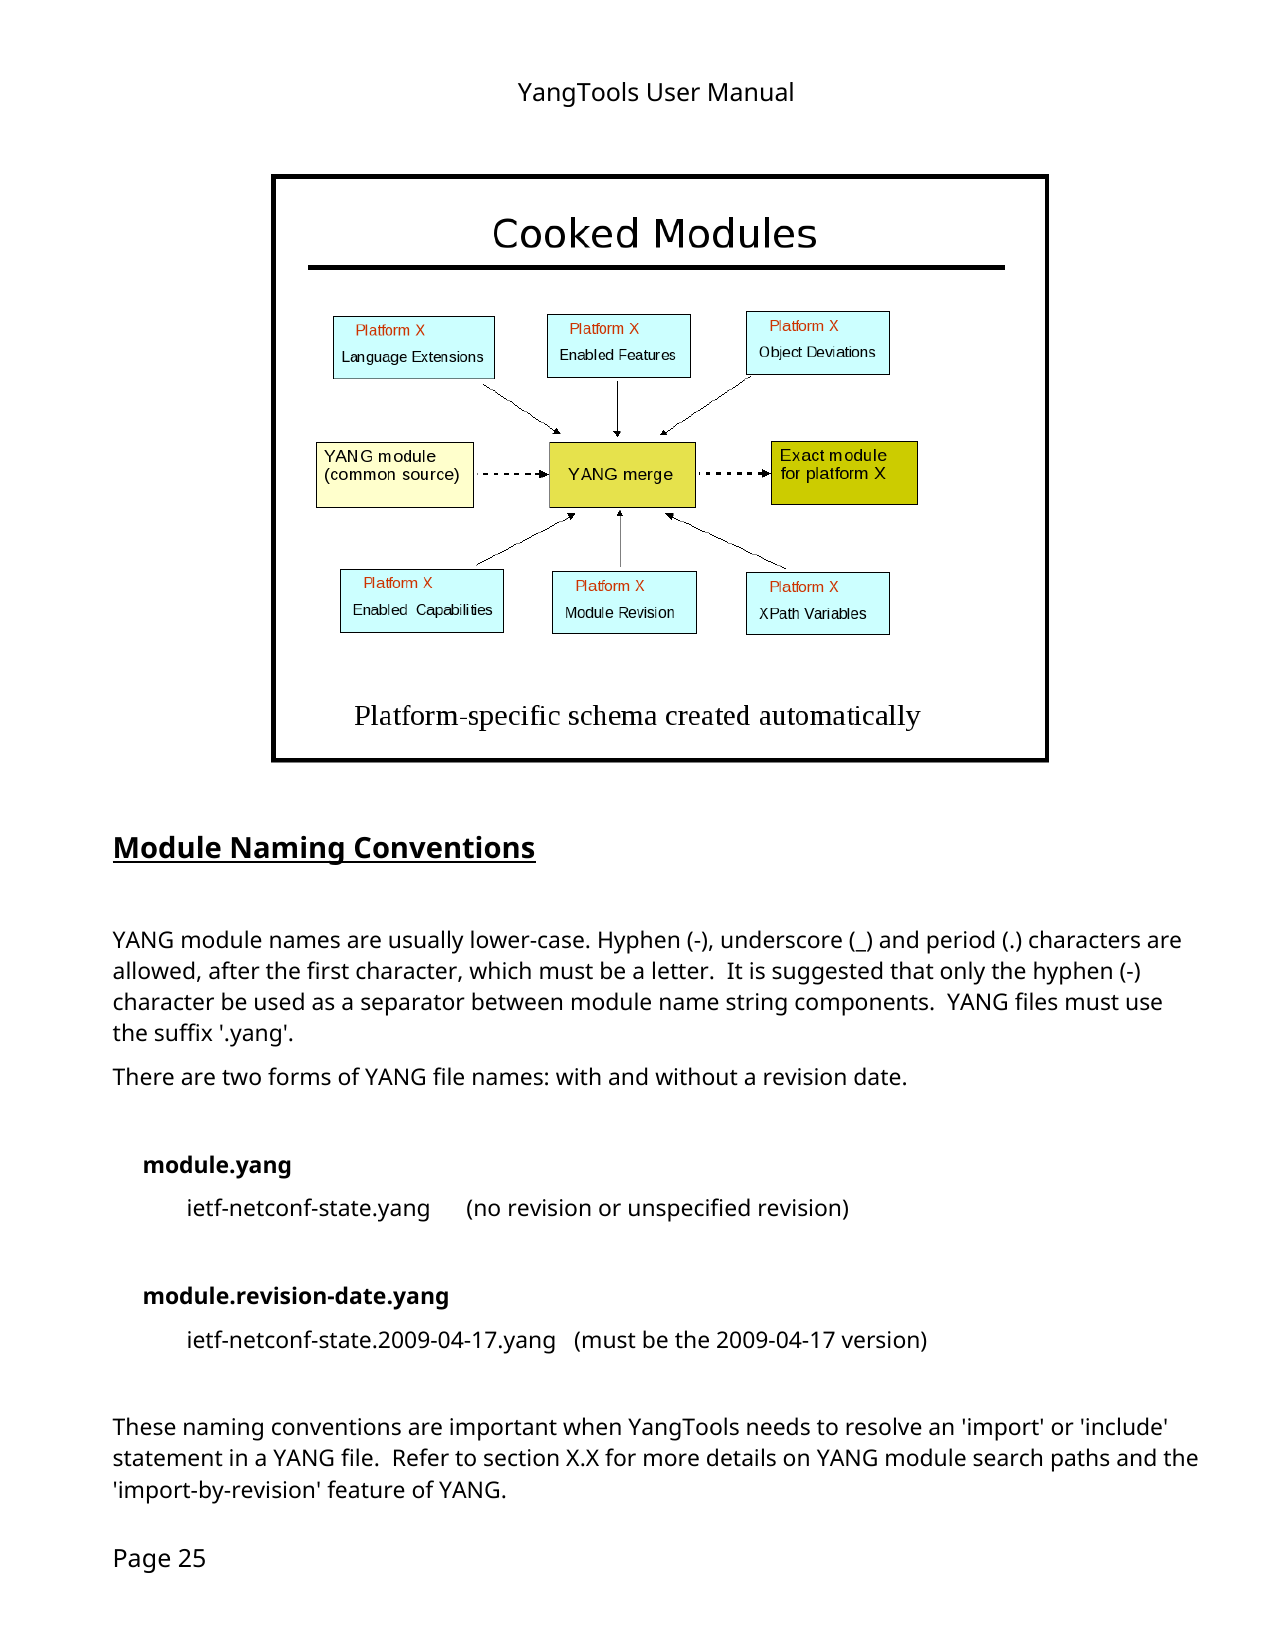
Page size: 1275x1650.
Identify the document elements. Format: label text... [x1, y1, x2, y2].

text Module Naming Conventions [112, 828, 1200, 867]
picture [211, 138, 1101, 784]
text There are two forms of YANG file names: with and without a revision date. [112, 1061, 1200, 1092]
text ietf-netconf-state.yang (no revision or unspecified revision) [112, 1192, 1200, 1224]
text module.yang [112, 1149, 1200, 1180]
text ietf-netconf-state.2009-04-17.yang (must be the 2009-04-17 version) [112, 1324, 1200, 1355]
text module.revision-date.yang [112, 1280, 1200, 1311]
text These naming conventions are important when YangTools needs to resolve an 'import' or 'include' statement in a YANG file. Refer to section X.X for more details on YANG module search paths and the 'import-by-revision' feature of YANG. [112, 1411, 1200, 1505]
text YANG module names are usually lower-case. Hyphen (-), underscore (_) and period (.) characters are allowed, after the first character, which must be a letter. It is suggested that only the hyphen (-) character be used as a separator between module name string components. YANG files must use the suffix '.yang'. [112, 924, 1200, 1049]
